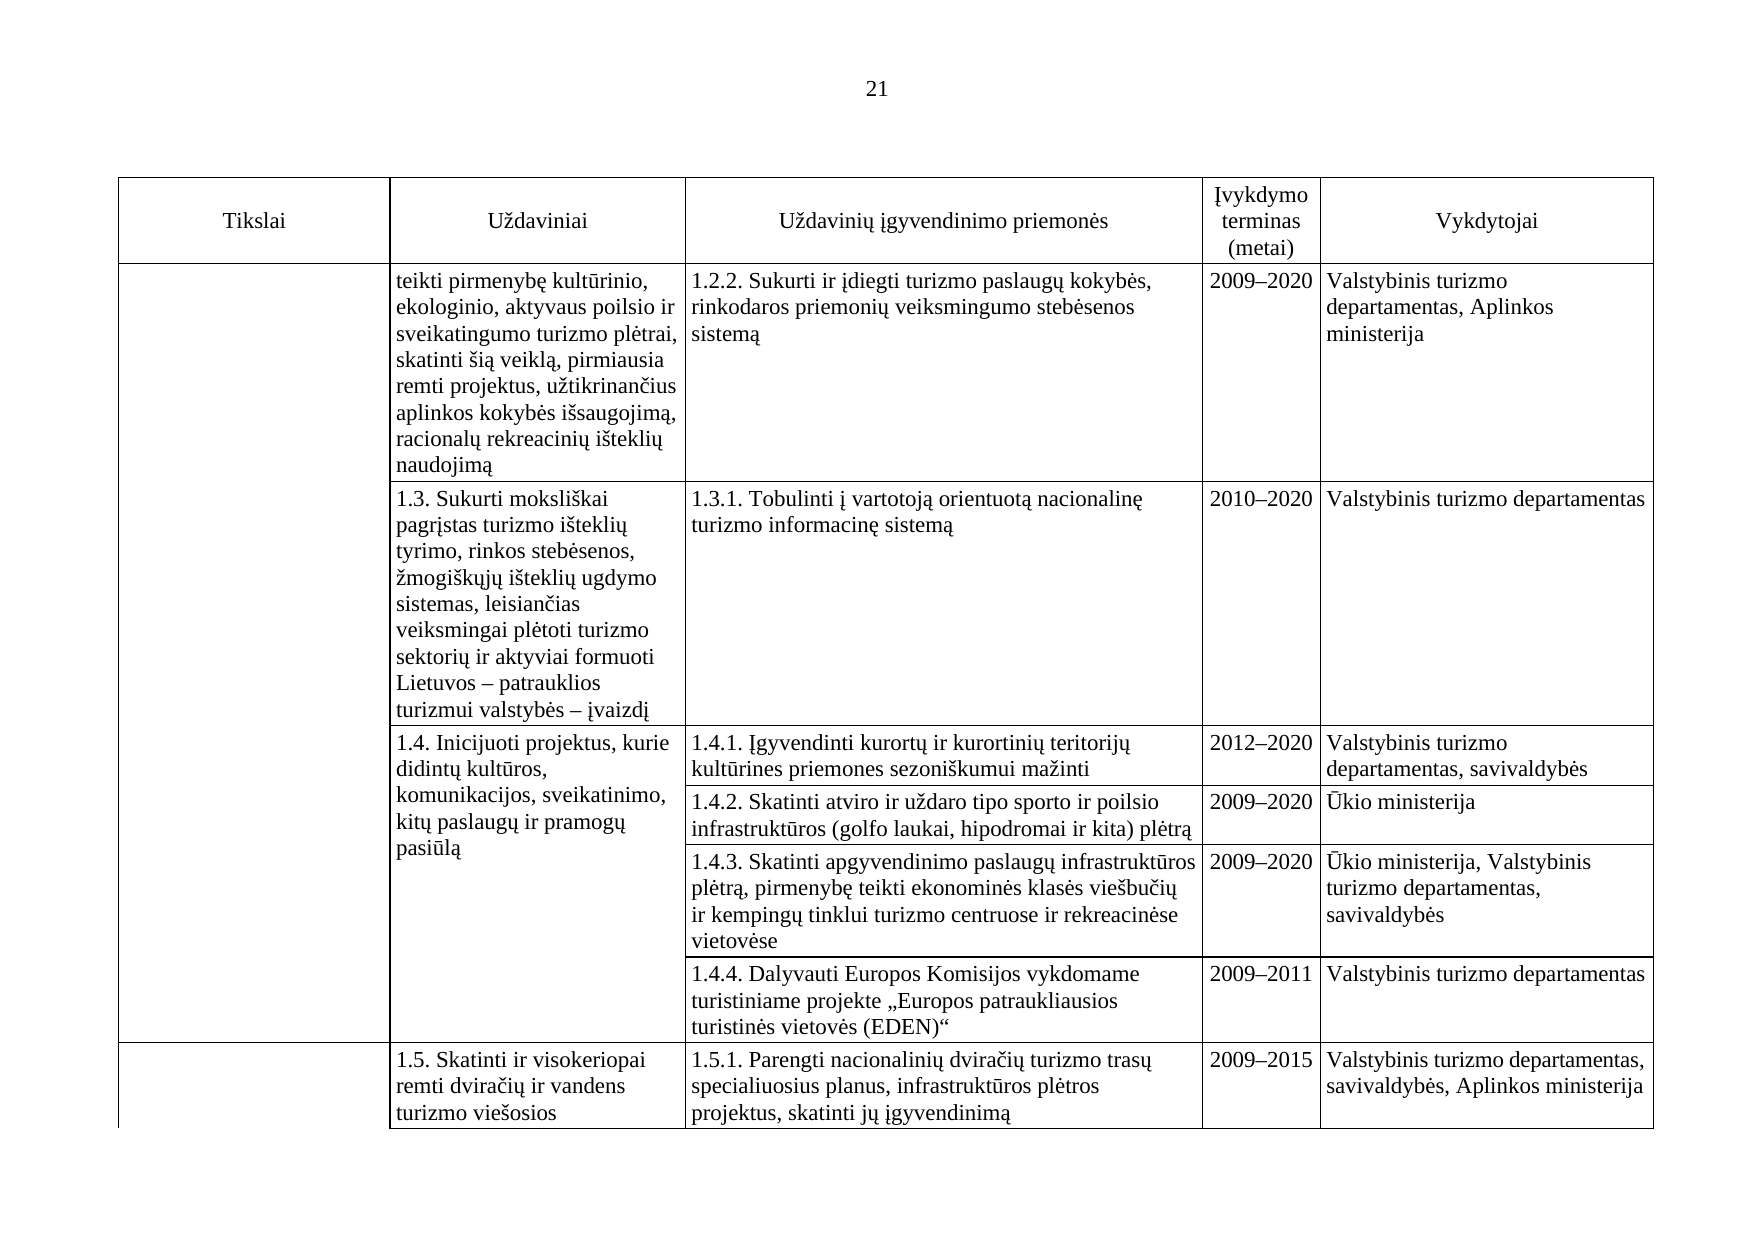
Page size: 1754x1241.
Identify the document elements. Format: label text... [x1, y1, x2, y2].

table_cell 1.3.1. Tobulinti į vartotoją orientuotą nacionalinę turizmo informacinę sistemą [686, 482, 1202, 725]
table_cell Ūkio ministerija, Valstybinis turizmo departamentas, savivaldybės [1321, 845, 1653, 956]
table_cell Valstybinis turizmo departamentas [1321, 958, 1653, 1042]
table_cell 2010–2020 [1203, 482, 1320, 725]
table_header Uždavinių įgyvendinimo priemonės [686, 178, 1202, 263]
table_cell 1.3. Sukurti moksliškai pagrįstas turizmo išteklių tyrimo, rinkos stebėsenos, žmogiškųjų išteklių ugdymo sistemas, leisiančias veiksmingai plėtoti turizmo sektorių ir aktyviai formuoti Lietuvos – patrauklios turizmui valstybės – įvaizdį [391, 482, 685, 725]
table_cell [119, 481, 389, 725]
table_cell 1.5. Skatinti ir visokeriopai remti dviračių ir vandens turizmo viešosios [391, 1043, 685, 1128]
table_cell 1.4. Inicijuoti projektus, kurie didintų kultūros, komunikacijos, sveikatinimo, kitų paslaugų ir pramogų pasiūlą [391, 726, 685, 1042]
table_cell Valstybinis turizmo departamentas [1321, 482, 1653, 725]
table_header Uždaviniai [391, 178, 685, 263]
table_cell 2012–2020 [1203, 726, 1320, 784]
table_cell 2009–2015 [1203, 1043, 1320, 1128]
table_cell Ūkio ministerija [1321, 786, 1653, 844]
table_cell 1.2.2. Sukurti ir įdiegti turizmo paslaugų kokybės, rinkodaros priemonių veiksmingumo stebėsenos sistemą [686, 264, 1202, 481]
table_cell [119, 956, 389, 1042]
table_header Vykdytojai [1321, 178, 1653, 263]
table_cell [119, 725, 389, 784]
table_cell 2009–2020 [1203, 786, 1320, 844]
table_header Tikslai [119, 178, 389, 263]
table_cell 1.4.2. Skatinti atviro ir uždaro tipo sporto ir poilsio infrastruktūros (golfo laukai, hipodromai ir kita) plėtrą [686, 786, 1202, 844]
table_cell [119, 785, 389, 844]
table_cell 2009–2020 [1203, 264, 1320, 481]
table_cell [119, 844, 389, 956]
table_cell 1.5.1. Parengti nacionalinių dviračių turizmo trasų specialiuosius planus, infrastruktūros plėtros projektus, skatinti jų įgyvendinimą [686, 1043, 1202, 1128]
table_cell teikti pirmenybę kultūrinio, ekologinio, aktyvaus poilsio ir sveikatingumo turizmo plėtrai, skatinti šią veiklą, pirmiausia remti projektus, užtikrinančius aplinkos kokybės išsaugojimą, racionalų rekreacinių išteklių naudojimą [391, 264, 685, 481]
table_cell Valstybinis turizmo departamentas, savivaldybės, Aplinkos ministerija [1321, 1043, 1653, 1128]
table_cell 2009–2020 [1203, 845, 1320, 956]
table_cell 2009–2011 [1203, 958, 1320, 1042]
table_cell 1.4.1. Įgyvendinti kurortų ir kurortinių teritorijų kultūrines priemones sezoniškumui mažinti [686, 726, 1202, 784]
table_cell 1.4.4. Dalyvauti Europos Komisijos vykdomame turistiniame projekte „Europos patraukliausios turistinės vietovės (EDEN)“ [686, 958, 1202, 1042]
table_cell Valstybinis turizmo departamentas, Aplinkos ministerija [1321, 264, 1653, 481]
table_cell Valstybinis turizmo departamentas, savivaldybės [1321, 726, 1653, 784]
table_cell [119, 264, 389, 481]
table_cell 1.4.3. Skatinti apgyvendinimo paslaugų infrastruktūros plėtrą, pirmenybę teikti ekonominės klasės viešbučių ir kempingų tinklui turizmo centruose ir rekreacinėse vietovėse [686, 845, 1202, 956]
table_header Įvykdymo terminas (metai) [1203, 178, 1320, 263]
table_cell [119, 1043, 389, 1128]
